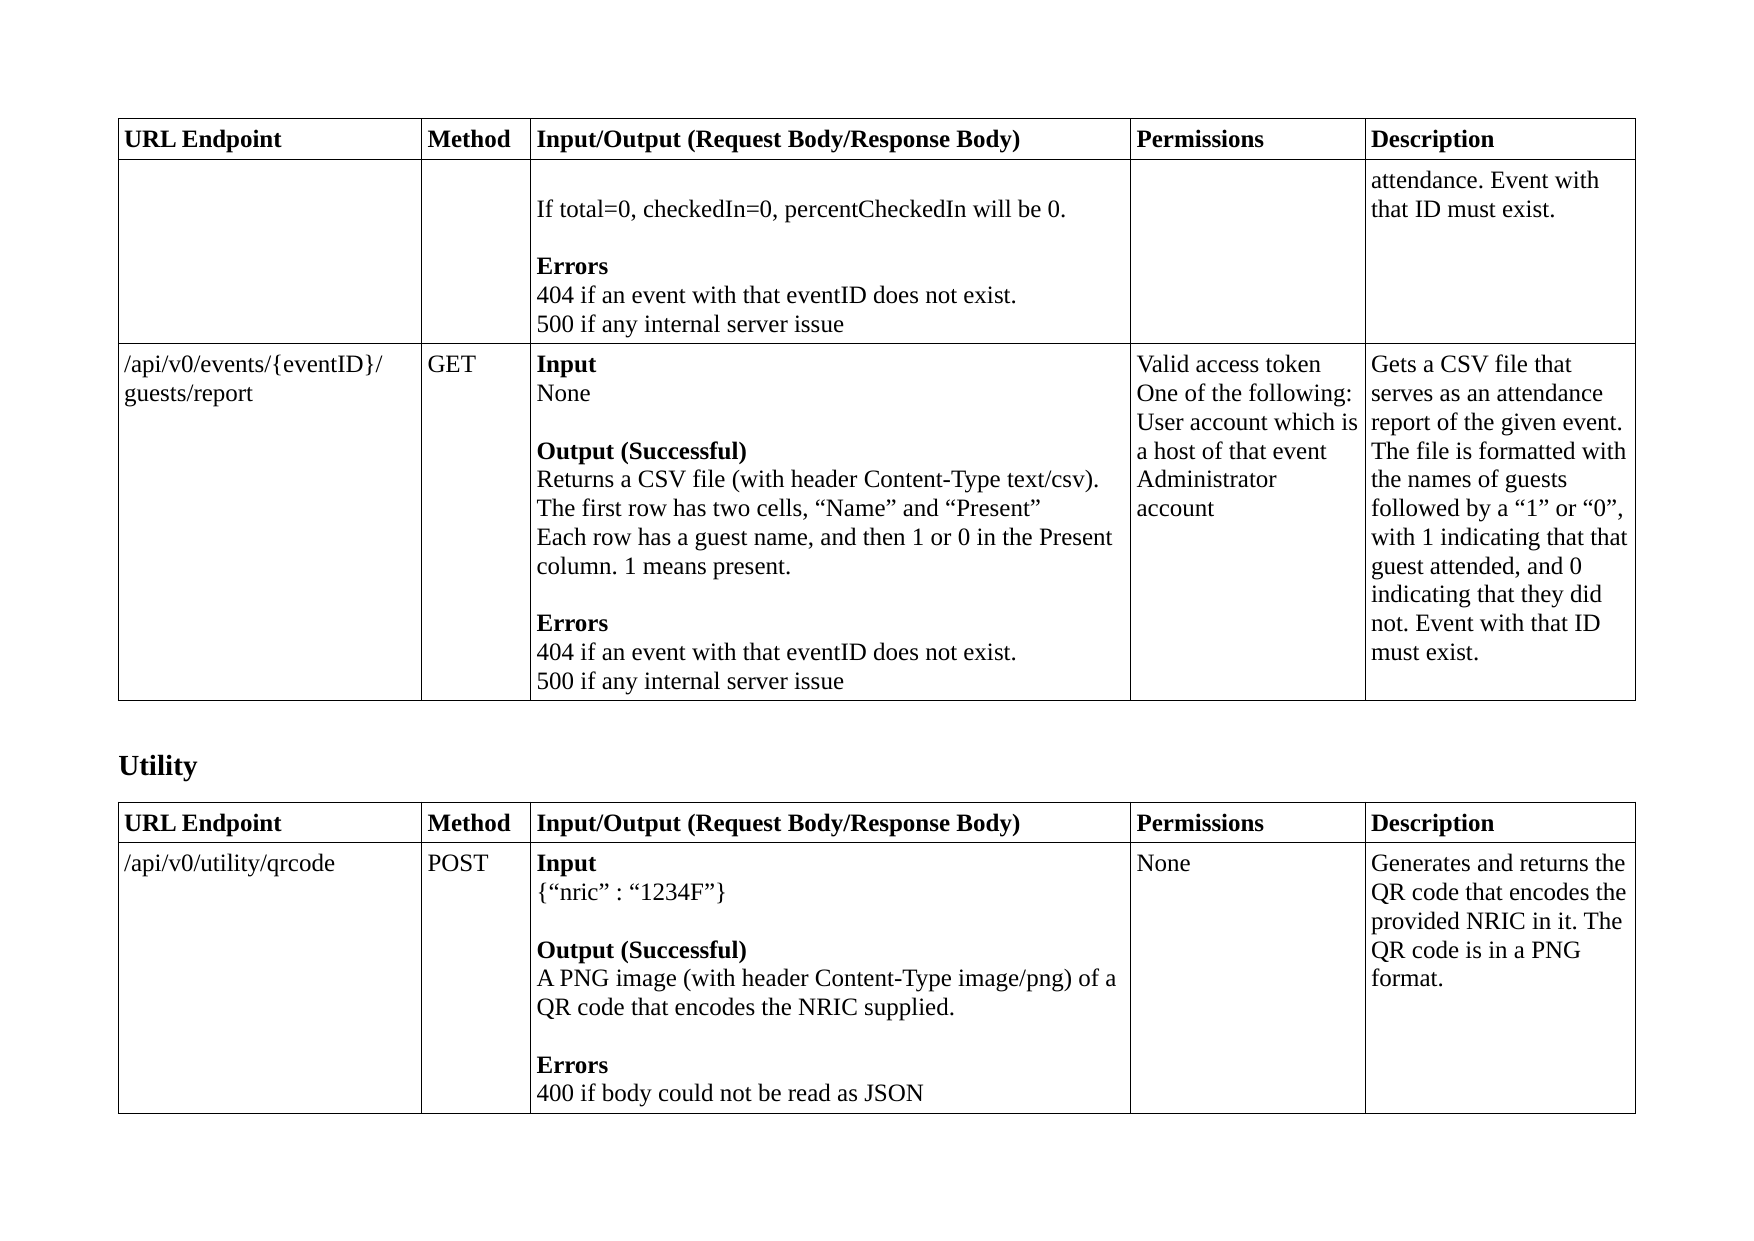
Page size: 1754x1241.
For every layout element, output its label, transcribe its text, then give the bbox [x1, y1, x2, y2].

table_header URL Endpoint [119, 119, 421, 159]
table_cell [119, 160, 421, 343]
table_header Method [422, 803, 530, 842]
table_cell POST [422, 843, 530, 1113]
table_cell GET [422, 344, 530, 700]
table_header Input/Output (Request Body/Response Body) [531, 803, 1130, 842]
table_cell [422, 160, 530, 343]
table_header URL Endpoint [119, 803, 421, 842]
table_cell /api/v0/events/{eventID}/guests/report [119, 344, 421, 700]
table_cell Generates and returns the QR code that encodes the provided NRIC in it. The QR code is in a PNG format. [1366, 843, 1635, 1113]
table_cell None [1131, 843, 1365, 1113]
table_header Method [422, 119, 530, 159]
table_header Permissions [1131, 803, 1365, 842]
table_cell attendance. Event with that ID must exist. [1366, 160, 1635, 343]
table_header Permissions [1131, 119, 1365, 159]
table_cell [1131, 160, 1365, 343]
table_cell Input {“nric” : “1234F”} Output (Successful) A PNG image (with header Content-Type image/png) of a QR code that encodes the NRIC supplied. Errors 400 if body could not be read as JSON [531, 843, 1130, 1113]
text Utility [118, 748, 1635, 782]
table_cell Valid access token One of the following: User account which is a host of that event Administrator account [1131, 344, 1365, 700]
table_cell /api/v0/utility/qrcode [119, 843, 421, 1113]
table_header Description [1366, 119, 1635, 159]
table_header Description [1366, 803, 1635, 842]
table_cell Gets a CSV file that serves as an attendance report of the given event. The file is formatted with the names of guests followed by a “1” or “0”, with 1 indicating that that guest attended, and 0 indicating that they did not. Event with that ID must exist. [1366, 344, 1635, 700]
table_header Input/Output (Request Body/Response Body) [531, 119, 1130, 159]
table_cell If total=0, checkedIn=0, percentCheckedIn will be 0. Errors 404 if an event with that eventID does not exist. 500 if any internal server issue [531, 160, 1130, 343]
table_cell Input None Output (Successful) Returns a CSV file (with header Content-Type text/csv). The first row has two cells, “Name” and “Present” Each row has a guest name, and then 1 or 0 in the Present column. 1 means present. Errors 404 if an event with that eventID does not exist. 500 if any internal server issue [531, 344, 1130, 700]
